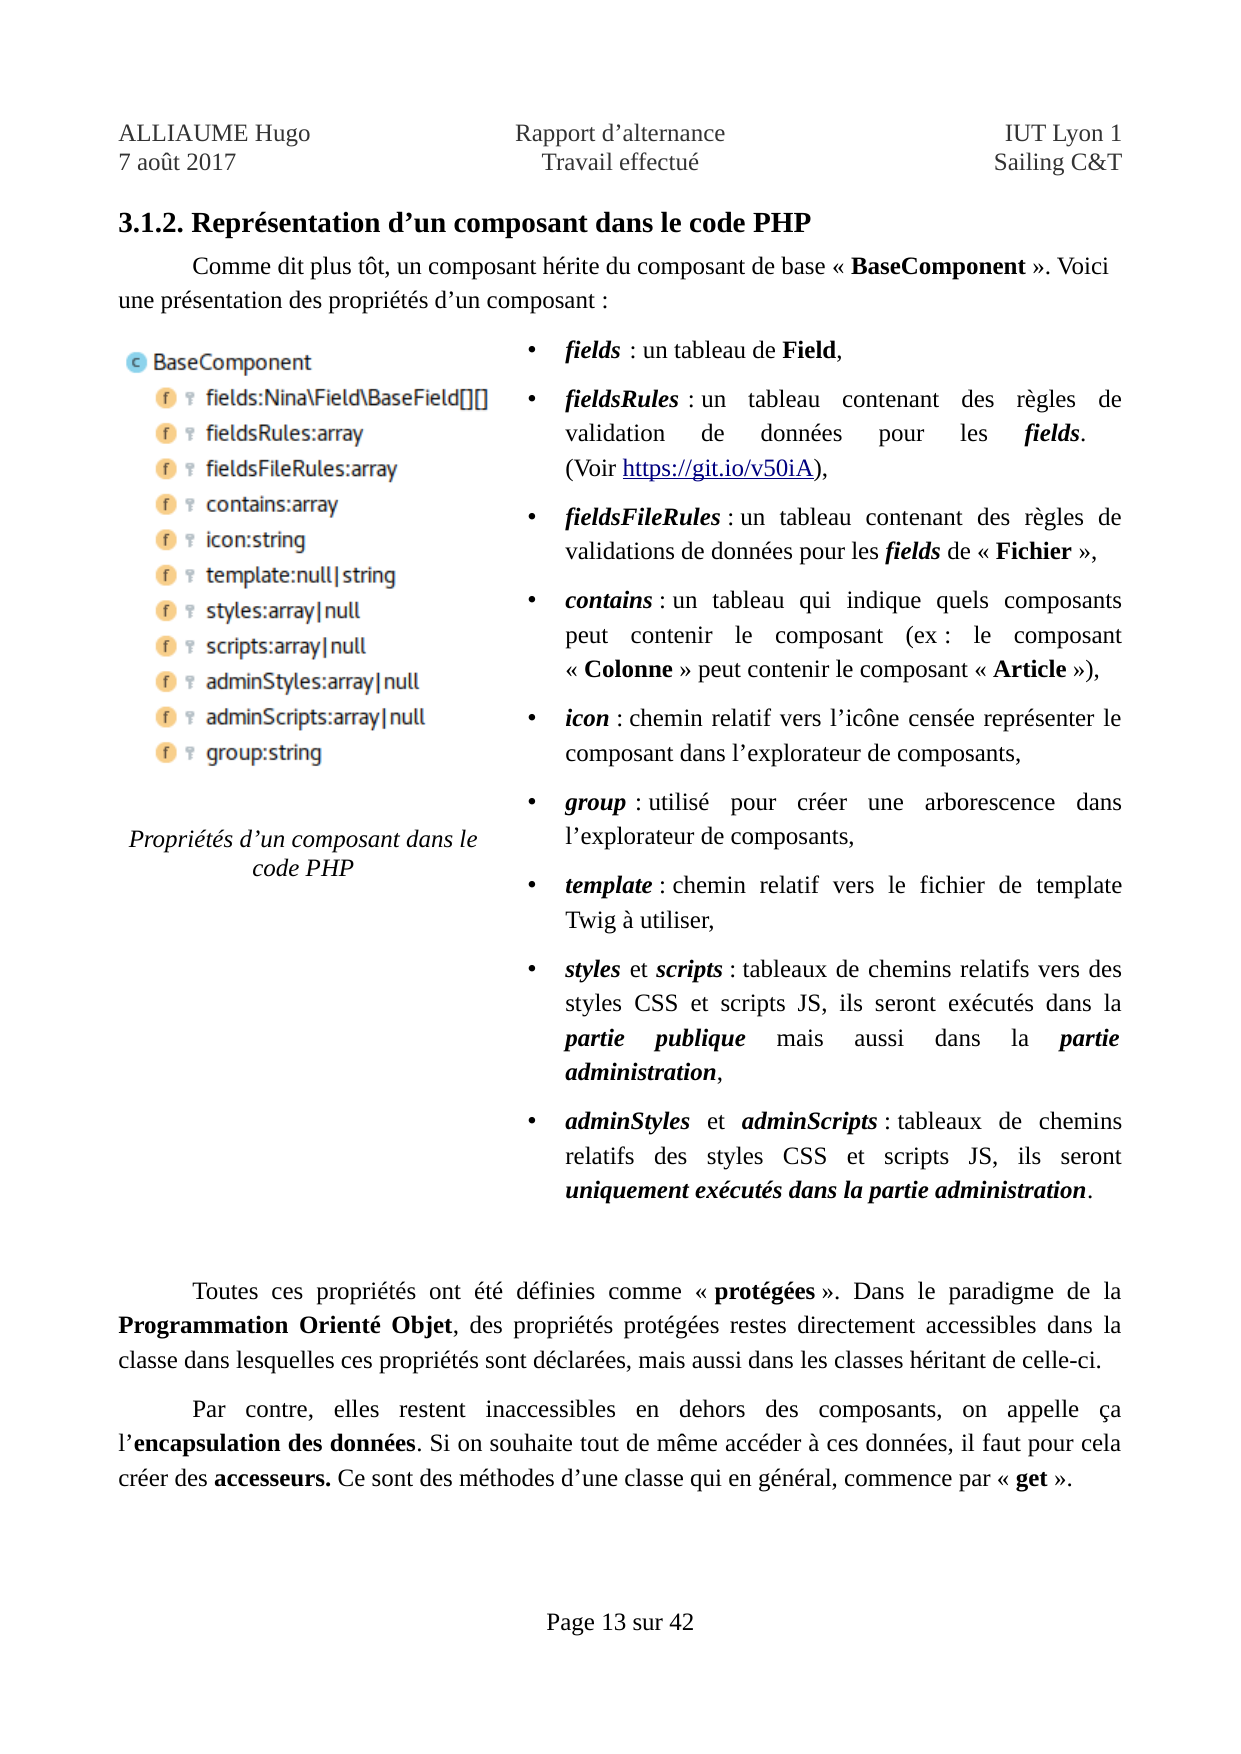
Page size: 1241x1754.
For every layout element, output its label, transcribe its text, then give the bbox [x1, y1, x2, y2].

subtitle 3.1.2. Représentation d’un composant dans le code PHP [118, 205, 1122, 239]
table_header fields : un tableau de Field, fieldsRules : un tableau contenant des règles de validation de données pour les fields. (Voir https://git.io/v50iA), fieldsFileRules : un tableau contenant des règles de validations de données pour les fields de « Fichier », contains : un tableau qui indique quels composants peut contenir le composant (ex : le composant « Colonne » peut contenir le composant « Article »), icon : chemin relatif vers l’icône censée représenter le composant dans l’explorateur de composants, group : utilisé pour créer une arborescence dans l’explorateur de composants, template : chemin relatif vers le fichier de template Twig à utiliser, styles et scripts : tableaux de chemins relatifs vers des styles CSS et scripts JS, ils seront exécutés dans la partie publique mais aussi dans la partie administration, adminStyles et adminScripts : tableaux de chemins relatifs des styles CSS et scripts JS, ils seront uniquement exécutés dans la partie administration. [490, 335, 1122, 1227]
table_header Propriétés d’un composant dans le code PHP [118, 335, 490, 1227]
text Comme dit plus tôt, un composant hérite du composant de base « BaseComponent ». Voici une présentation des propriétés d’un composant : [118, 251, 1122, 314]
picture [119, 346, 493, 767]
text Toutes ces propriétés ont été définies comme « protégées ». Dans le paradigme de la Programmation Orienté Objet, des propriétés protégées restes directement accessibles dans la classe dans lesquelles ces propriétés sont déclarées, mais aussi dans les classes héritant de celle-ci. [118, 1276, 1122, 1374]
text Par contre, elles restent inaccessibles en dehors des composants, on appelle ça l’encapsulation des données. Si on souhaite tout de même accéder à ces données, il faut pour cela créer des accesseurs. Ce sont des méthodes d’une classe qui en général, commence par « get ». [118, 1394, 1122, 1492]
